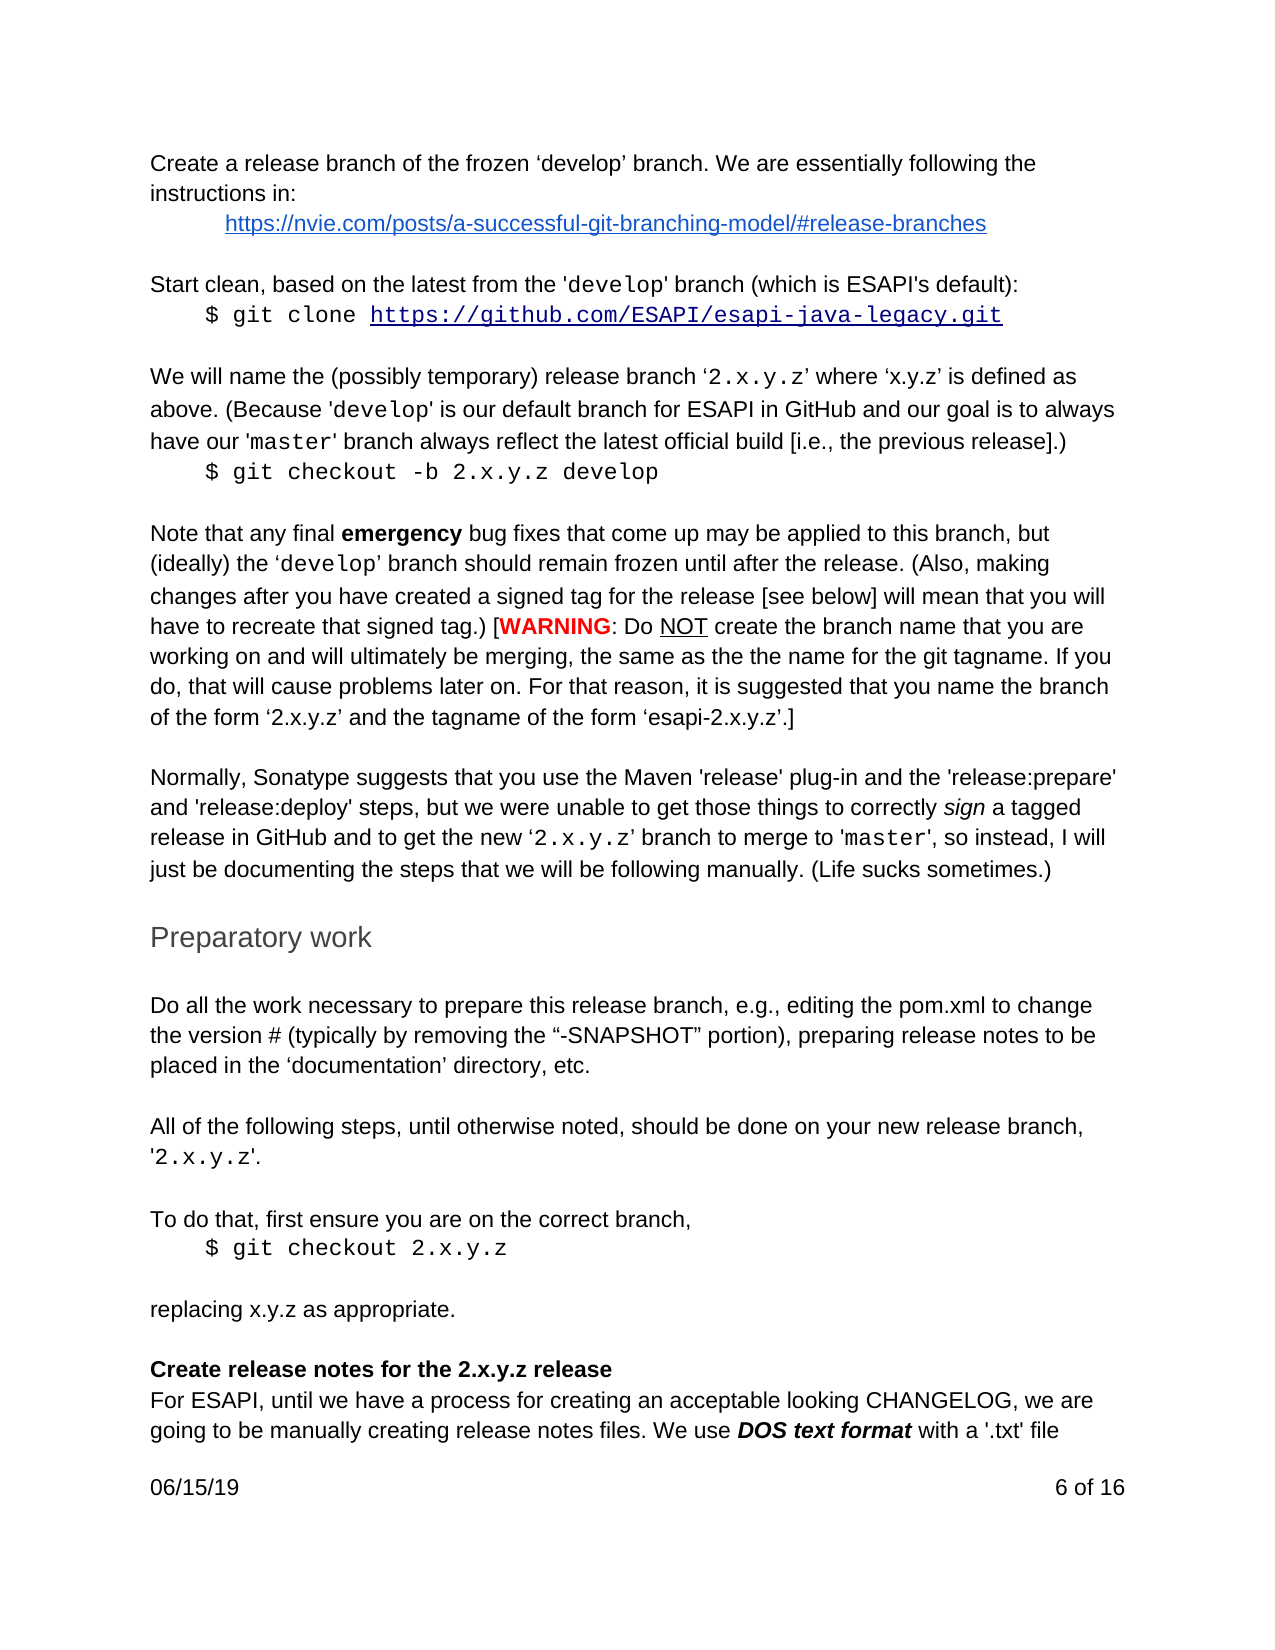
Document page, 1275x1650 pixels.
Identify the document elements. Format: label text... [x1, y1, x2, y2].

text https://nvie.com/posts/a-successful-git-branching-model/#release-branches [150, 210, 1125, 237]
text We will name the (possibly temporary) release branch ‘2.x.y.z’ where ‘x.y.z’ is defined as above. (Because 'develop' is our default branch for ESAPI in GitHub and our goal is to always have our 'master' branch always reflect the latest official build [i.e., the previous release].) [150, 363, 1125, 456]
text $ git checkout -b 2.x.y.z develop [150, 460, 1125, 486]
text $ git clone https://github.com/ESAPI/esapi-java-legacy.git [150, 303, 1125, 329]
text $ git checkout 2.x.y.z [150, 1236, 1125, 1262]
text Create release notes for the 2.x.y.z release [150, 1356, 1125, 1383]
text replacing x.y.z as appropriate. [150, 1296, 1125, 1322]
text All of the following steps, until otherwise noted, should be done on your new release branch, '2.x.y.z'. [150, 1113, 1125, 1171]
subtitle Preparatory work [150, 920, 1125, 953]
text Do all the work necessary to prepare this release branch, e.g., editing the pom.xml to change the version # (typically by removing the “-SNAPSHOT” portion), preparing release notes to be placed in the ‘documentation’ directory, etc. [150, 992, 1125, 1079]
text To do that, first ensure you are on the correct branch, [150, 1206, 1125, 1232]
text Note that any final emergency bug fixes that come up may be applied to this branch, but (ideally) the ‘develop’ branch should remain frozen until after the release. (Also, making changes after you have created a signed tag for the release [see below] will mean that you will have to recreate that signed tag.) [WARNING: Do NOT create the branch name that you are working on and will ultimately be merging, the same as the the name for the git tagname. If you do, that will cause problems later on. For that reason, it is suggested that you name the branch of the form ‘2.x.y.z’ and the tagname of the form ‘esapi-2.x.y.z’.] [150, 520, 1125, 730]
text For ESAPI, until we have a process for creating an acceptable looking CHANGELOG, we are going to be manually creating release notes files. We use DOS text format with a '.txt' file [150, 1387, 1125, 1443]
text Start clean, based on the latest from the 'develop' branch (which is ESAPI's default): [150, 271, 1125, 299]
text Normally, Sonatype suggests that you use the Maven 'release' plug-in and the 'release:prepare' and 'release:deploy' steps, but we were unable to get those things to correctly sign a tagged release in GitHub and to get the new ‘2.x.y.z’ branch to merge to 'master', so instead, I will just be documenting the steps that we will be following manually. (Life sucks sometimes.) [150, 764, 1125, 883]
text Create a release branch of the frozen ‘develop’ branch. We are essentially following the instructions in: [150, 150, 1125, 207]
